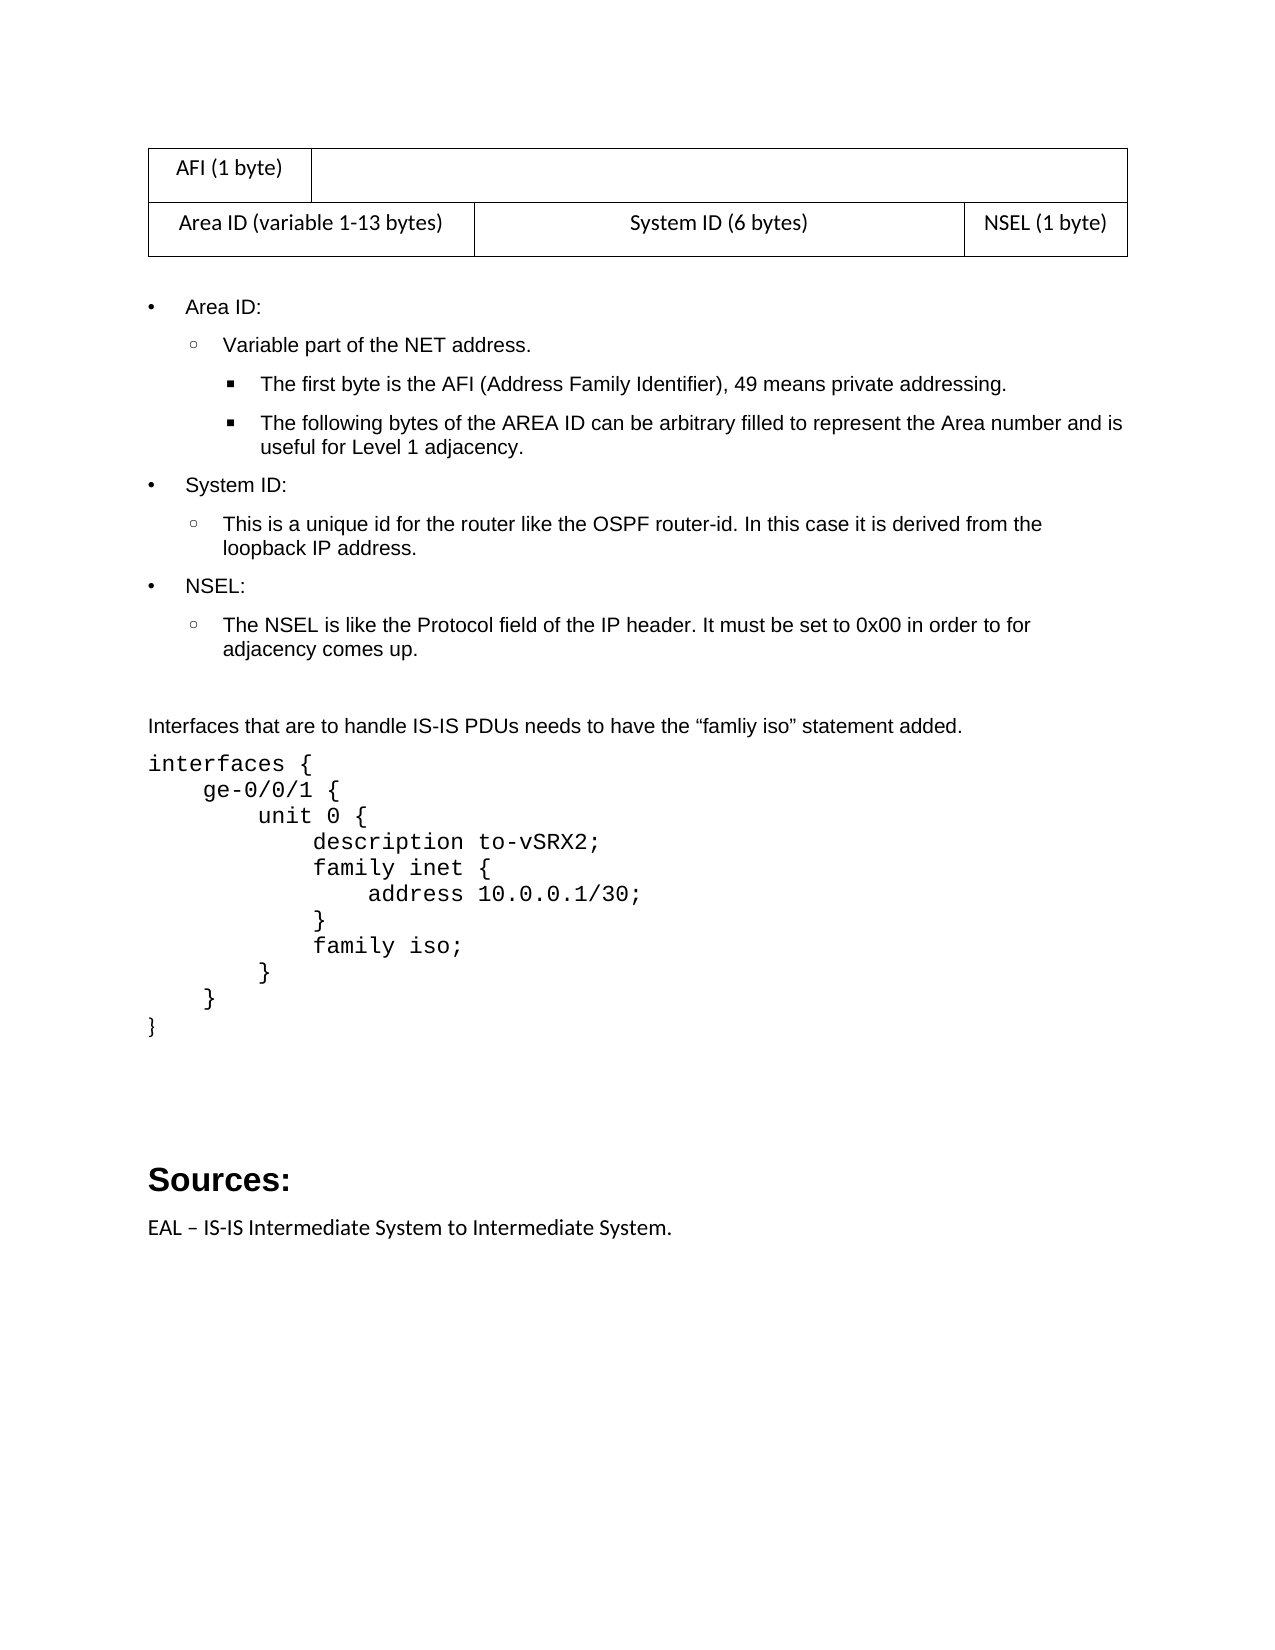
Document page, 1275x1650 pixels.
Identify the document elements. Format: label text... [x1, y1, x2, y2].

text ge-0/0/1 { [148, 779, 1127, 804]
list Variable part of the NET address. [185, 333, 1127, 357]
text description to-vSRX2; [148, 831, 1127, 856]
list The following bytes of the AREA ID can be arbitrary filled to represent the Area number and is useful for Level 1 adjacency. [223, 411, 1127, 458]
table_cell Area ID (variable 1-13 bytes) [149, 203, 474, 256]
text } [148, 960, 1127, 986]
text family inet { [148, 856, 1127, 882]
list Area ID: [148, 294, 1127, 319]
table_cell NSEL (1 byte) [965, 203, 1127, 256]
text } [148, 1012, 1127, 1040]
table_cell [312, 149, 1127, 202]
text family iso; [148, 934, 1127, 960]
table_cell System ID (6 bytes) [475, 203, 964, 256]
text address 10.0.0.1/30; [148, 882, 1127, 908]
text Interfaces that are to handle IS-IS PDUs needs to have the “famliy iso” statement added. [148, 714, 1127, 738]
subtitle Sources: [148, 1159, 1127, 1198]
list System ID: [148, 473, 1127, 497]
text interfaces { [148, 753, 1127, 779]
text EAL – IS-IS Intermediate System to Intermediate System. [148, 1213, 1127, 1241]
text } [148, 908, 1127, 934]
text } [148, 986, 1127, 1012]
list The first byte is the AFI (Address Family Identifier), 49 means private addressing. [223, 372, 1127, 396]
list This is a unique id for the router like the OSPF router-id. In this case it is derived from the loopback IP address. [185, 512, 1127, 560]
list The NSEL is like the Protocol field of the IP header. It must be set to 0x00 in order to for adjacency comes up. [185, 613, 1127, 661]
table_cell AFI (1 byte) [149, 149, 311, 202]
text unit 0 { [148, 804, 1127, 831]
list NSEL: [148, 574, 1127, 598]
